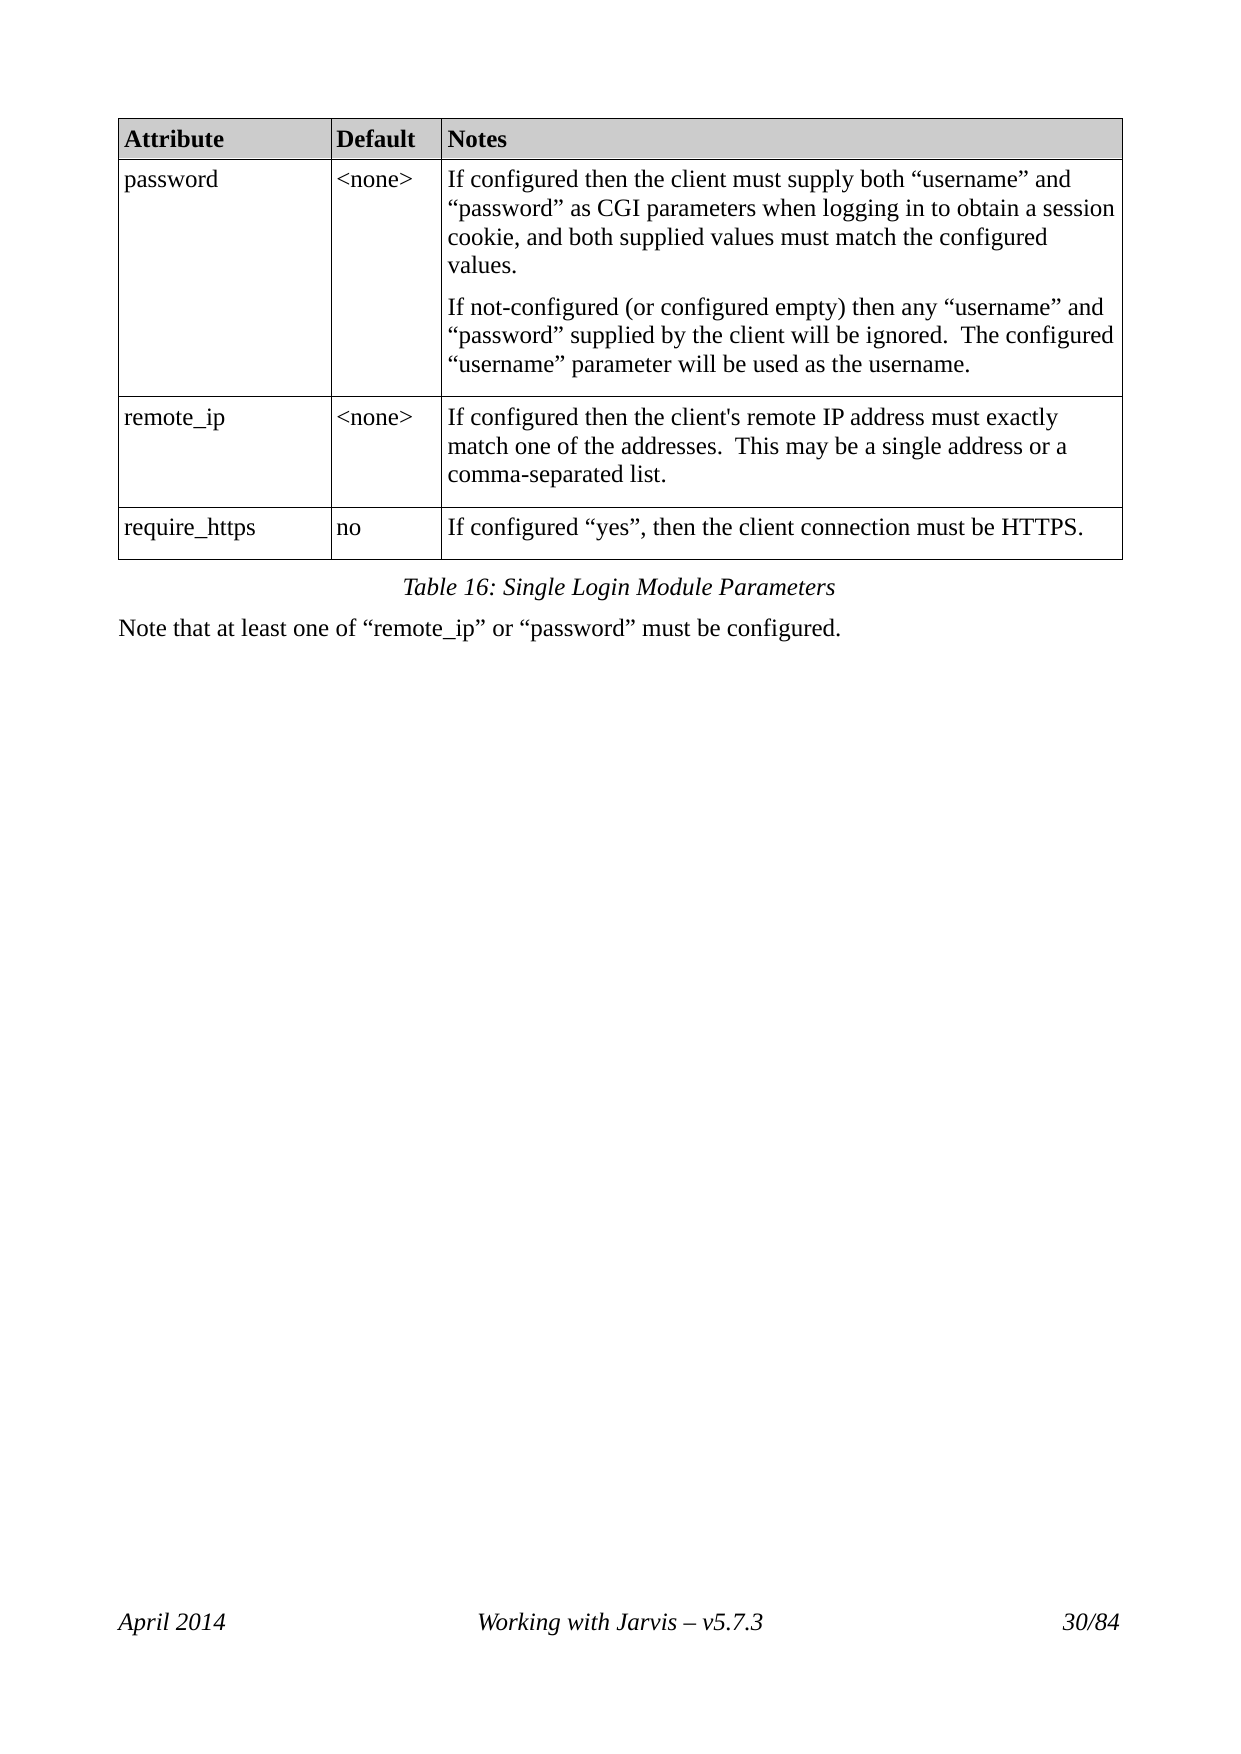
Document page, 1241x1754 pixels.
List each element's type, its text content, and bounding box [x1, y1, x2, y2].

table_header Default [332, 119, 441, 158]
table_header Attribute [119, 119, 331, 158]
text Note that at least one of “remote_ip” or “password” must be configured. [118, 613, 1122, 642]
table_cell <none> [332, 160, 441, 396]
table_cell If configured “yes”, then the client connection must be HTTPS. [442, 508, 1122, 559]
table_header Notes [442, 119, 1122, 158]
table_cell remote_ip [119, 397, 331, 507]
table_cell password [119, 160, 331, 396]
text Table 16: Single Login Module Parameters [118, 572, 1122, 601]
table_cell If configured then the client must supply both “username” and “password” as CGI parameters when logging in to obtain a session cookie, and both supplied values must match the configured values. If not-configured (or configured empty) then any “username” and “password” supplied by the client will be ignored. The configured “username” parameter will be used as the username. [442, 160, 1122, 396]
table_cell no [332, 508, 441, 559]
table_cell <none> [332, 397, 441, 507]
table_cell If configured then the client's remote IP address must exactly match one of the addresses. This may be a single address or a comma-separated list. [442, 397, 1122, 507]
table_cell require_https [119, 508, 331, 559]
